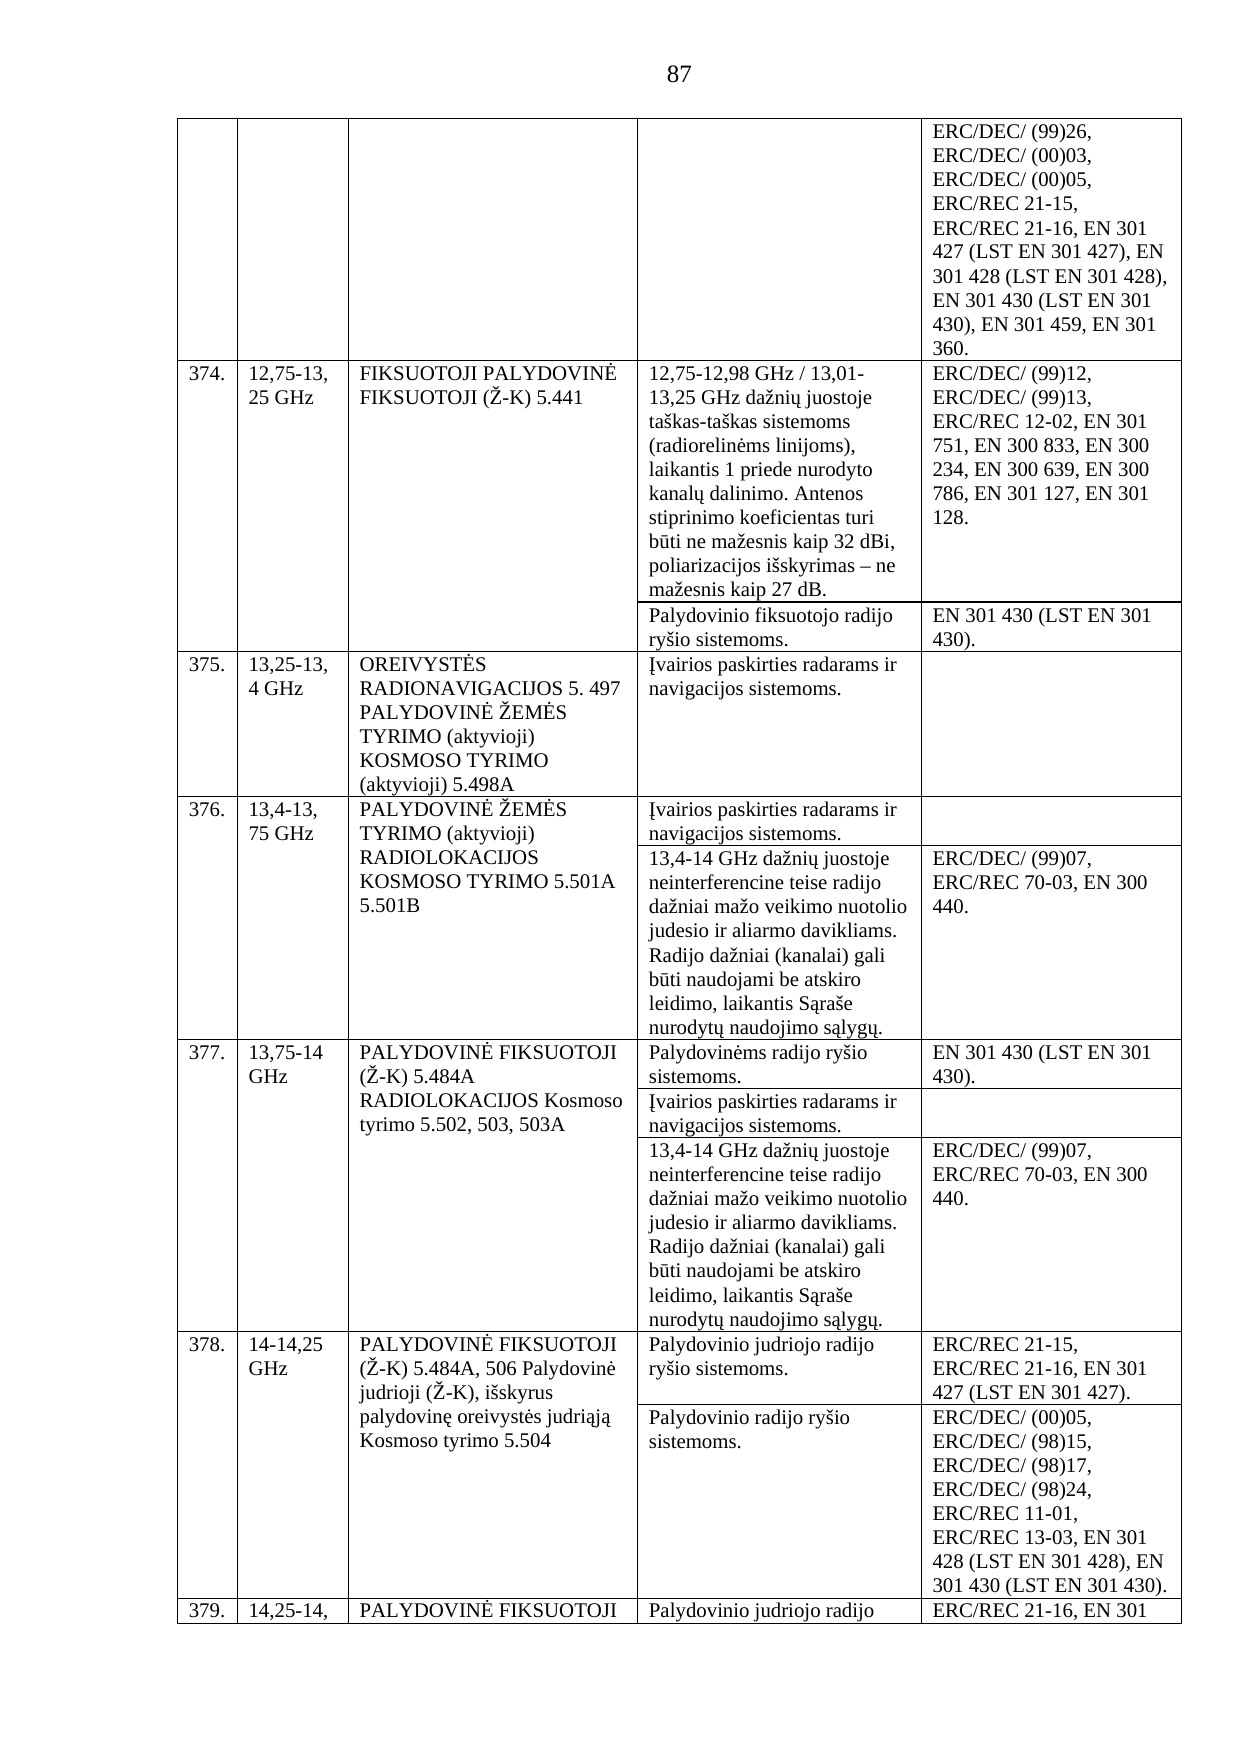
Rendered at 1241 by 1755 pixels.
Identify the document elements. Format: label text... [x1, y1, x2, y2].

table_cell FIKSUOTOJI PALYDOVINĖ FIKSUOTOJI (Ž-K) 5.441 [349, 361, 637, 651]
table_cell [922, 797, 1181, 845]
table_cell 12,75-12,98 GHz / 13,01-13,25 GHz dažnių juostoje taškas-taškas sistemoms (radiorelinėms linijoms), laikantis 1 priede nurodyto kanalų dalinimo. Antenos stiprinimo koeficientas turi būti ne mažesnis kaip 32 dBi, poliarizacijos išskyrimas – ne mažesnis kaip 27 dB. [638, 361, 921, 601]
table_cell Įvairios paskirties radarams ir navigacijos sistemoms. [638, 797, 921, 845]
table_cell 14,25-14, [238, 1599, 348, 1622]
table_cell 13,75-14 GHz [238, 1040, 348, 1331]
table_cell ERC/DEC/ (99)26, ERC/DEC/ (00)03, ERC/DEC/ (00)05, ERC/REC 21-15, ERC/REC 21-16, EN 301 427 (LST EN 301 427), EN 301 428 (LST EN 301 428), EN 301 430 (LST EN 301 430), EN 301 459, EN 301 360. [922, 119, 1181, 360]
table_cell 374. [178, 361, 237, 651]
table_cell ERC/REC 21-16, EN 301 [922, 1599, 1181, 1622]
table_cell Palydovinio fiksuotojo radijo ryšio sistemoms. [638, 603, 921, 651]
table_cell 378. [178, 1332, 237, 1597]
table_cell PALYDOVINĖ FIKSUOTOJI (Ž-K) 5.484A, 506 Palydovinė judrioji (Ž-K), išskyrus palydovinę oreivystės judriąją Kosmoso tyrimo 5.504 [349, 1332, 637, 1597]
table_cell ERC/DEC/ (99)12, ERC/DEC/ (99)13, ERC/REC 12-02, EN 301 751, EN 300 833, EN 300 234, EN 300 639, EN 300 786, EN 301 127, EN 301 128. [922, 361, 1181, 601]
table_cell Palydovinio judriojo radijo [638, 1599, 921, 1622]
table_cell Įvairios paskirties radarams ir navigacijos sistemoms. [638, 652, 921, 796]
table_cell 13,4-14 GHz dažnių juostoje neinterferencine teise radijo dažniai mažo veikimo nuotolio judesio ir aliarmo davikliams. Radijo dažniai (kanalai) gali būti naudojami be atskiro leidimo, laikantis Sąraše nurodytų naudojimo sąlygų. [638, 846, 921, 1039]
table_cell ERC/DEC/ (00)05, ERC/DEC/ (98)15, ERC/DEC/ (98)17, ERC/DEC/ (98)24, ERC/REC 11-01, ERC/REC 13-03, EN 301 428 (LST EN 301 428), EN 301 430 (LST EN 301 430). [922, 1405, 1181, 1597]
table_cell 379. [178, 1599, 237, 1622]
table_cell EN 301 430 (LST EN 301 430). [922, 603, 1181, 651]
table_cell Įvairios paskirties radarams ir navigacijos sistemoms. [638, 1089, 921, 1137]
table_cell [922, 652, 1181, 796]
table_cell Palydovinio radijo ryšio sistemoms. [638, 1405, 921, 1597]
table_cell 377. [178, 1040, 237, 1331]
table_cell ERC/DEC/ (99)07, ERC/REC 70-03, EN 300 440. [922, 1138, 1181, 1331]
table_cell [349, 119, 637, 360]
table_cell [178, 119, 237, 360]
table_cell 12,75-13, 25 GHz [238, 361, 348, 651]
table_cell [922, 1089, 1181, 1137]
table_cell 13,4-13, 75 GHz [238, 797, 348, 1039]
table_cell ERC/REC 21-15, ERC/REC 21-16, EN 301 427 (LST EN 301 427). [922, 1332, 1181, 1404]
table_cell Palydovinio judriojo radijo ryšio sistemoms. [638, 1332, 921, 1404]
table_cell 13,25-13, 4 GHz [238, 652, 348, 796]
table_cell 375. [178, 652, 237, 796]
table_cell 376. [178, 797, 237, 1039]
table_cell PALYDOVINĖ FIKSUOTOJI [349, 1599, 637, 1622]
table_cell 14-14,25 GHz [238, 1332, 348, 1597]
table_cell PALYDOVINĖ FIKSUOTOJI (Ž-K) 5.484A RADIOLOKACIJOS Kosmoso tyrimo 5.502, 503, 503A [349, 1040, 637, 1331]
table_cell PALYDOVINĖ ŽEMĖS TYRIMO (aktyvioji) RADIOLOKACIJOS KOSMOSO TYRIMO 5.501A 5.501B [349, 797, 637, 1039]
table_cell [238, 119, 348, 360]
table_cell ERC/DEC/ (99)07, ERC/REC 70-03, EN 300 440. [922, 846, 1181, 1039]
table_cell Palydovinėms radijo ryšio sistemoms. [638, 1040, 921, 1088]
table_cell [638, 119, 921, 360]
table_cell OREIVYSTĖS RADIONAVIGACIJOS 5. 497 PALYDOVINĖ ŽEMĖS TYRIMO (aktyvioji) KOSMOSO TYRIMO (aktyvioji) 5.498A [349, 652, 637, 796]
table_cell 13,4-14 GHz dažnių juostoje neinterferencine teise radijo dažniai mažo veikimo nuotolio judesio ir aliarmo davikliams. Radijo dažniai (kanalai) gali būti naudojami be atskiro leidimo, laikantis Sąraše nurodytų naudojimo sąlygų. [638, 1138, 921, 1331]
table_cell EN 301 430 (LST EN 301 430). [922, 1040, 1181, 1088]
